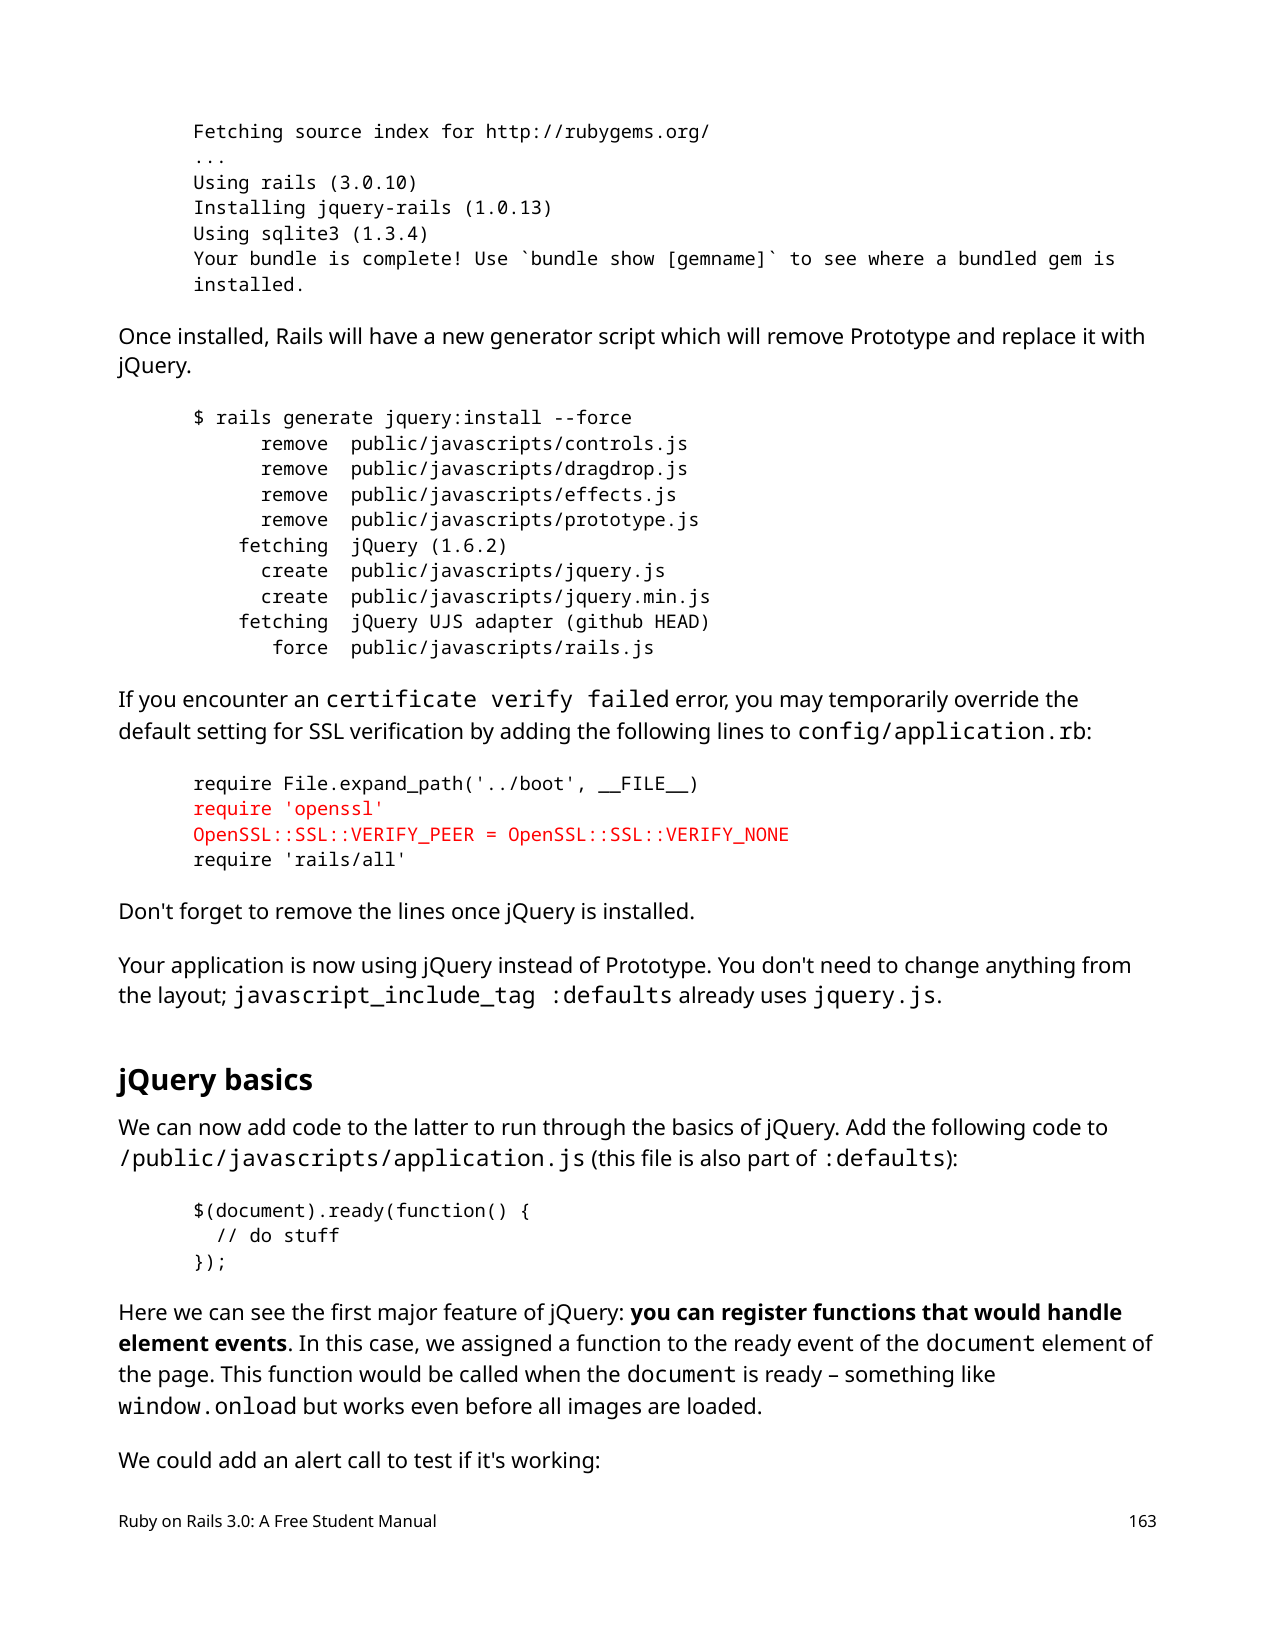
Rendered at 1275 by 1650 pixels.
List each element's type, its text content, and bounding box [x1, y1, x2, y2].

text We can now add code to the latter to run through the basics of jQuery. Add the following code to /public/javascripts/application.js (this file is also part of :defaults): [118, 1112, 1157, 1173]
text require File.expand_path('../boot', __FILE__) require 'openssl' OpenSSL::SSL::VERIFY_PEER = OpenSSL::SSL::VERIFY_NONE require 'rails/all' [193, 770, 1157, 872]
text Don't forget to remove the lines once jQuery is installed. [118, 896, 1157, 926]
text If you encounter an certificate verify failed error, you may temporarily override the default setting for SSL verification by adding the following lines to config/application.rb: [118, 683, 1157, 746]
subtitle jQuery basics [118, 1060, 1157, 1099]
text Here we can see the first major feature of jQuery: you can register functions that would handle element events. In this case, we assigned a function to the ready event of the document element of the page. This function would be called when the document is ready – something like window.onload but works even before all images are loaded. [118, 1297, 1157, 1421]
text Fetching source index for http://rubygems.org/ ... Using rails (3.0.10) Installing jquery-rails (1.0.13) Using sqlite3 (1.3.4) Your bundle is complete! Use `bundle show [gemname]` to see where a bundled gem is installed. [193, 118, 1157, 297]
text $(document).ready(function() { // do stuff }); [193, 1197, 1157, 1273]
text Once installed, Rails will have a new generator script which will remove Prototype and replace it with jQuery. [118, 321, 1157, 380]
text $ rails generate jquery:install --force remove public/javascripts/controls.js remove public/javascripts/dragdrop.js remove public/javascripts/effects.js remove public/javascripts/prototype.js fetching jQuery (1.6.2) create public/javascripts/jquery.js create public/javascripts/jquery.min.js fetching jQuery UJS adapter (github HEAD) force public/javascripts/rails.js [193, 404, 1157, 659]
text Your application is now using jQuery instead of Prototype. You don't need to change anything from the layout; javascript_include_tag :defaults already uses jquery.js. [118, 950, 1157, 1011]
text We could add an alert call to test if it's working: [118, 1445, 1157, 1475]
